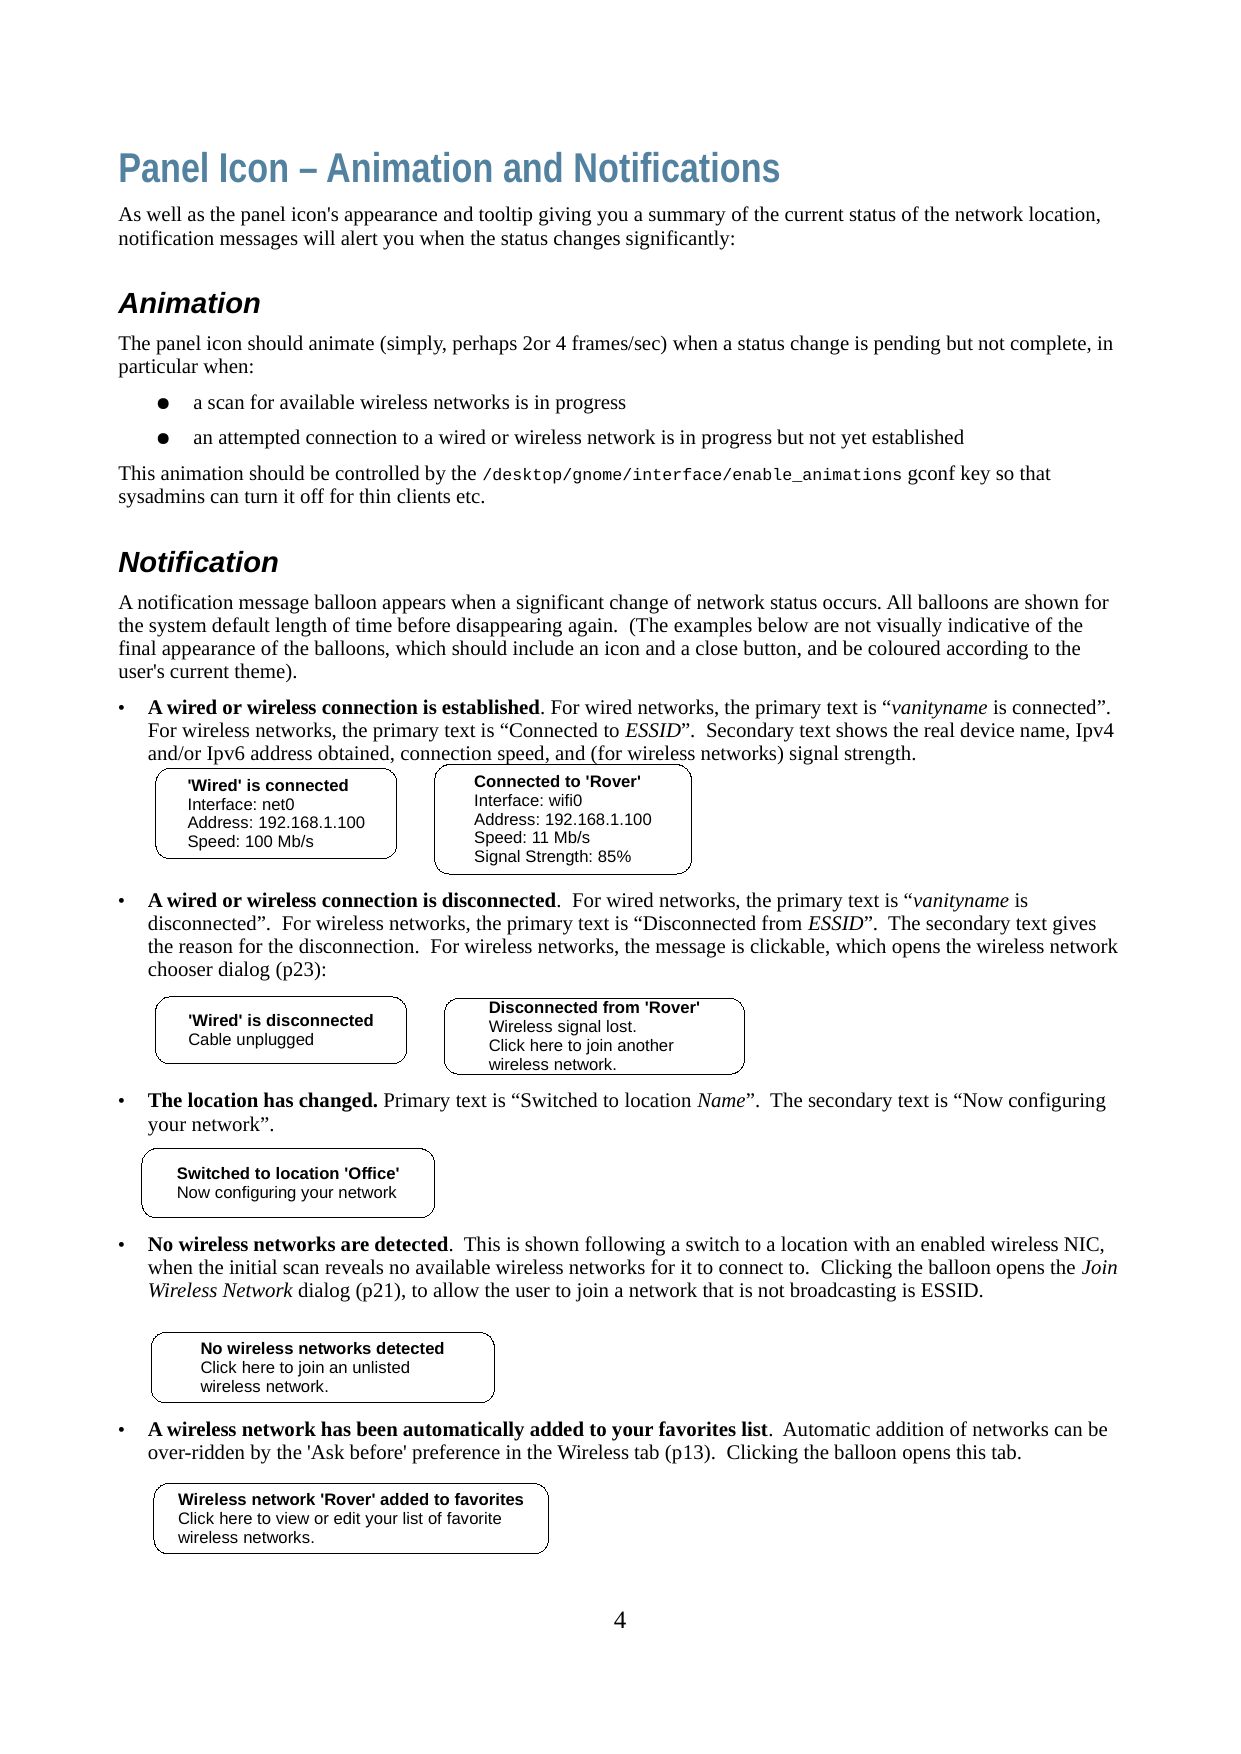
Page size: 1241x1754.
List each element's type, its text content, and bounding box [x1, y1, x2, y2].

list A wired or wireless connection is disconnected. For wired networks, the primary text is “vanityname is disconnected”. For wireless networks, the primary text is “Disconnected from ESSID”. The secondary text gives the reason for the disconnection. For wireless networks, the message is clickable, which opens the wireless network chooser dialog (p23): [118, 777, 1122, 981]
list an attempted connection to a wired or wireless network is in progress but not yet established [156, 426, 1122, 449]
list The location has changed. Primary text is “Switched to location Name”. The secondary text is “Now configuring your network”. [118, 994, 1122, 1135]
subtitle Animation [118, 287, 1122, 319]
list No wireless networks are detected. This is shown following a switch to a location with an enabled wireless NIC, when the initial scan reveals no available wireless networks for it to connect to. Clicking the balloon opens the Join Wireless Network dialog (p21), to allow the user to join a network that is not broadcasting is ESSID. [118, 1148, 1122, 1302]
text As well as the panel icon's appearance and tooltip giving you a summary of the current status of the network location, notification messages will alert you when the status changes significantly: [118, 203, 1122, 249]
list A wireless network has been automatically added to your favorites list. Automatic addition of networks can be over-ridden by the 'Ask before' preference in the Wireless tab (p13). Clicking the balloon opens this tab. [118, 1314, 1122, 1464]
subtitle Notification [118, 546, 1122, 578]
text A notification message balloon appears when a significant change of network status occurs. All balloons are shown for the system default length of time before disappearing again. (The examples below are not visually indicative of the final appearance of the balloons, which should include an icon and a close button, and be coloured according to the user's current theme). [118, 591, 1122, 683]
list A wired or wireless connection is established. For wired networks, the primary text is “vanityname is connected”. For wireless networks, the primary text is “Connected to ESSID”. Secondary text shows the real device name, Ipv4 and/or Ipv6 address obtained, connection speed, and (for wireless networks) signal strength. [118, 696, 1122, 764]
list a scan for available wireless networks is in progress [156, 391, 1122, 414]
text The panel icon should animate (simply, perhaps 2or 4 frames/sec) when a status change is pending but not complete, in particular when: [118, 332, 1122, 378]
subtitle Panel Icon – Animation and Notifications [118, 143, 1122, 191]
text This animation should be controlled by the /desktop/gnome/interface/enable_animations gconf key so that sysadmins can turn it off for thin clients etc. [118, 462, 1122, 508]
